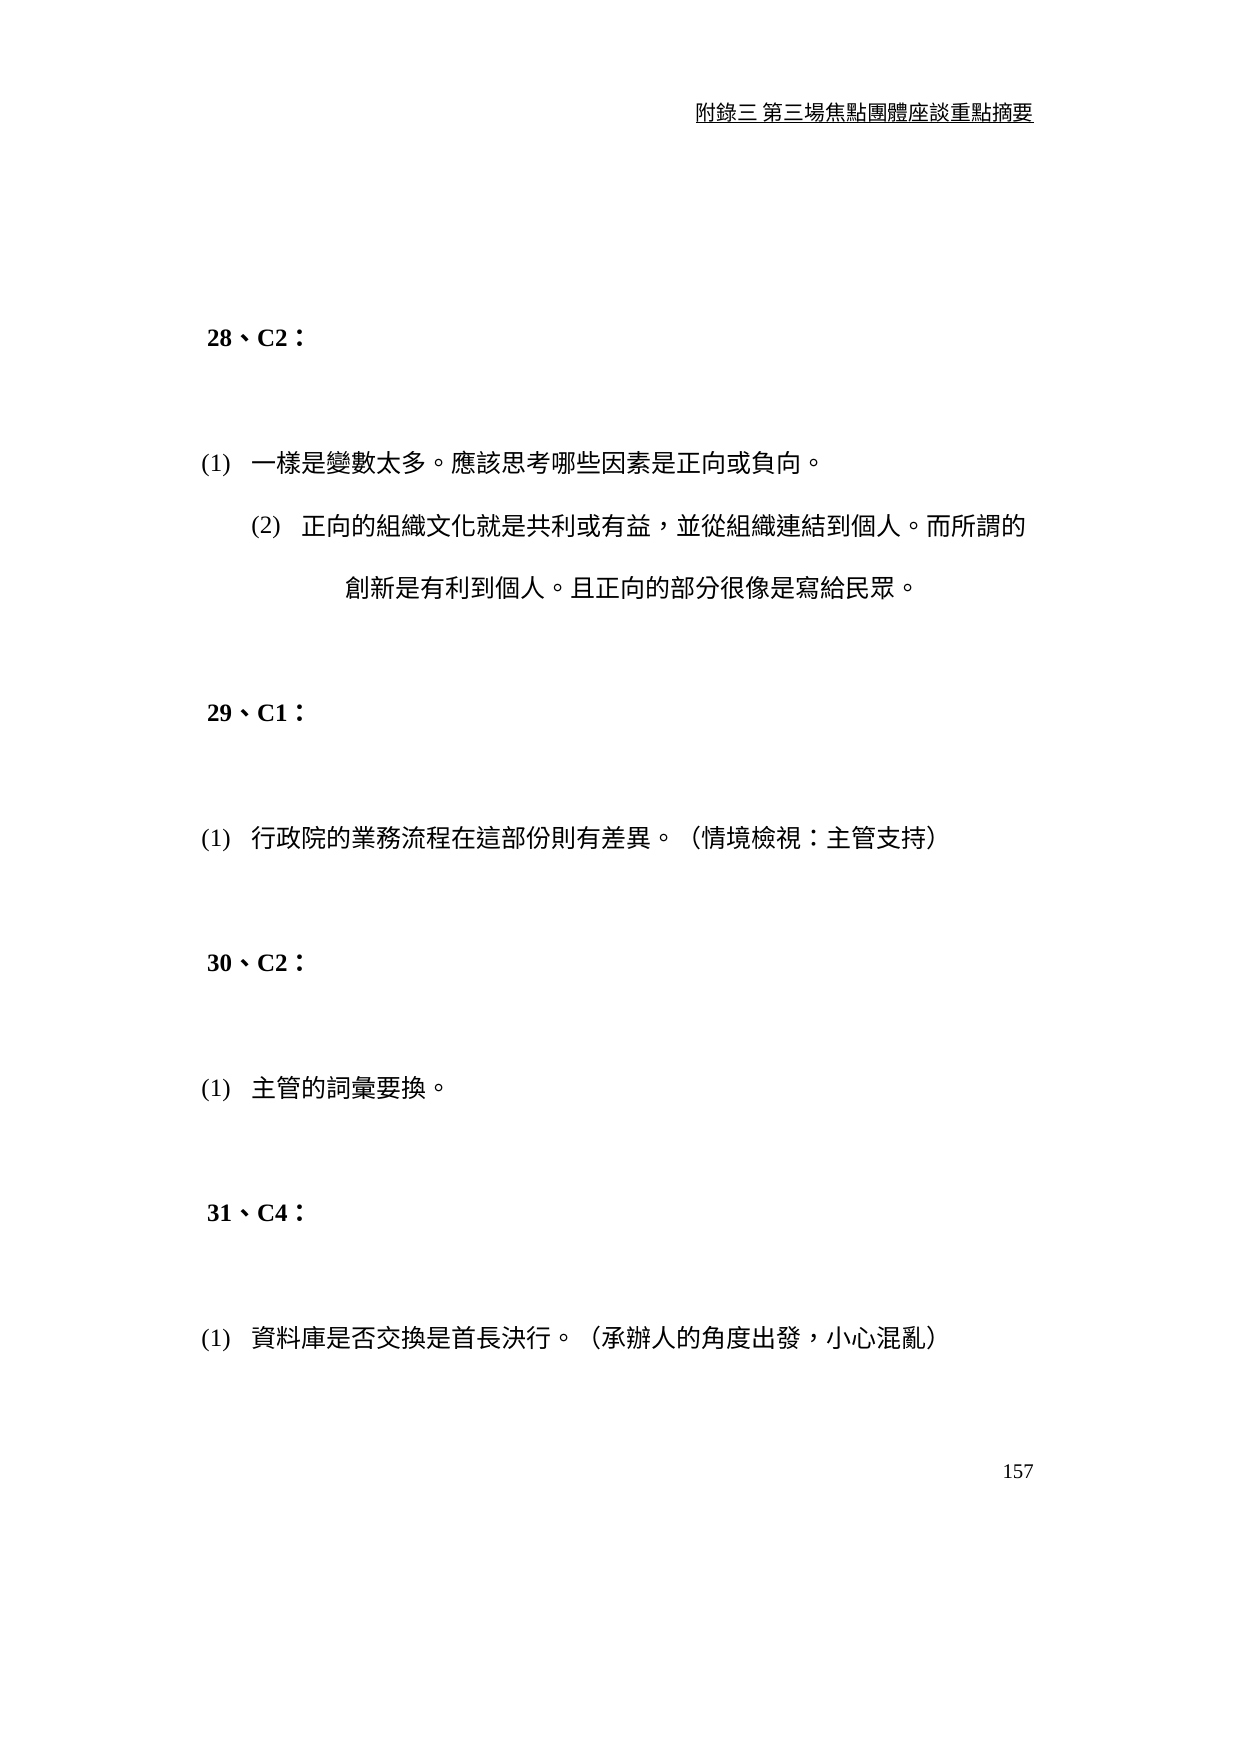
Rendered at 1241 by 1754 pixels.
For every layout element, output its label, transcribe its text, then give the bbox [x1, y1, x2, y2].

list C1： [207, 670, 1033, 733]
list 主管的詞彙要換。 [201, 1045, 1033, 1108]
list 行政院的業務流程在這部份則有差異。（情境檢視：主管支持） [201, 795, 1033, 858]
list C2： [207, 920, 1033, 983]
list 資料庫是否交換是首長決行。（承辦人的角度出發，小心混亂） [201, 1295, 1033, 1358]
list 一樣是變數太多。應該思考哪些因素是正向或負向。 [201, 420, 1033, 483]
list 正向的組織文化就是共利或有益，並從組織連結到個人。而所謂的創新是有利到個人。且正向的部分很像是寫給民眾。 [251, 483, 1033, 608]
list C2： [207, 295, 1033, 358]
list C4： [207, 1170, 1033, 1233]
